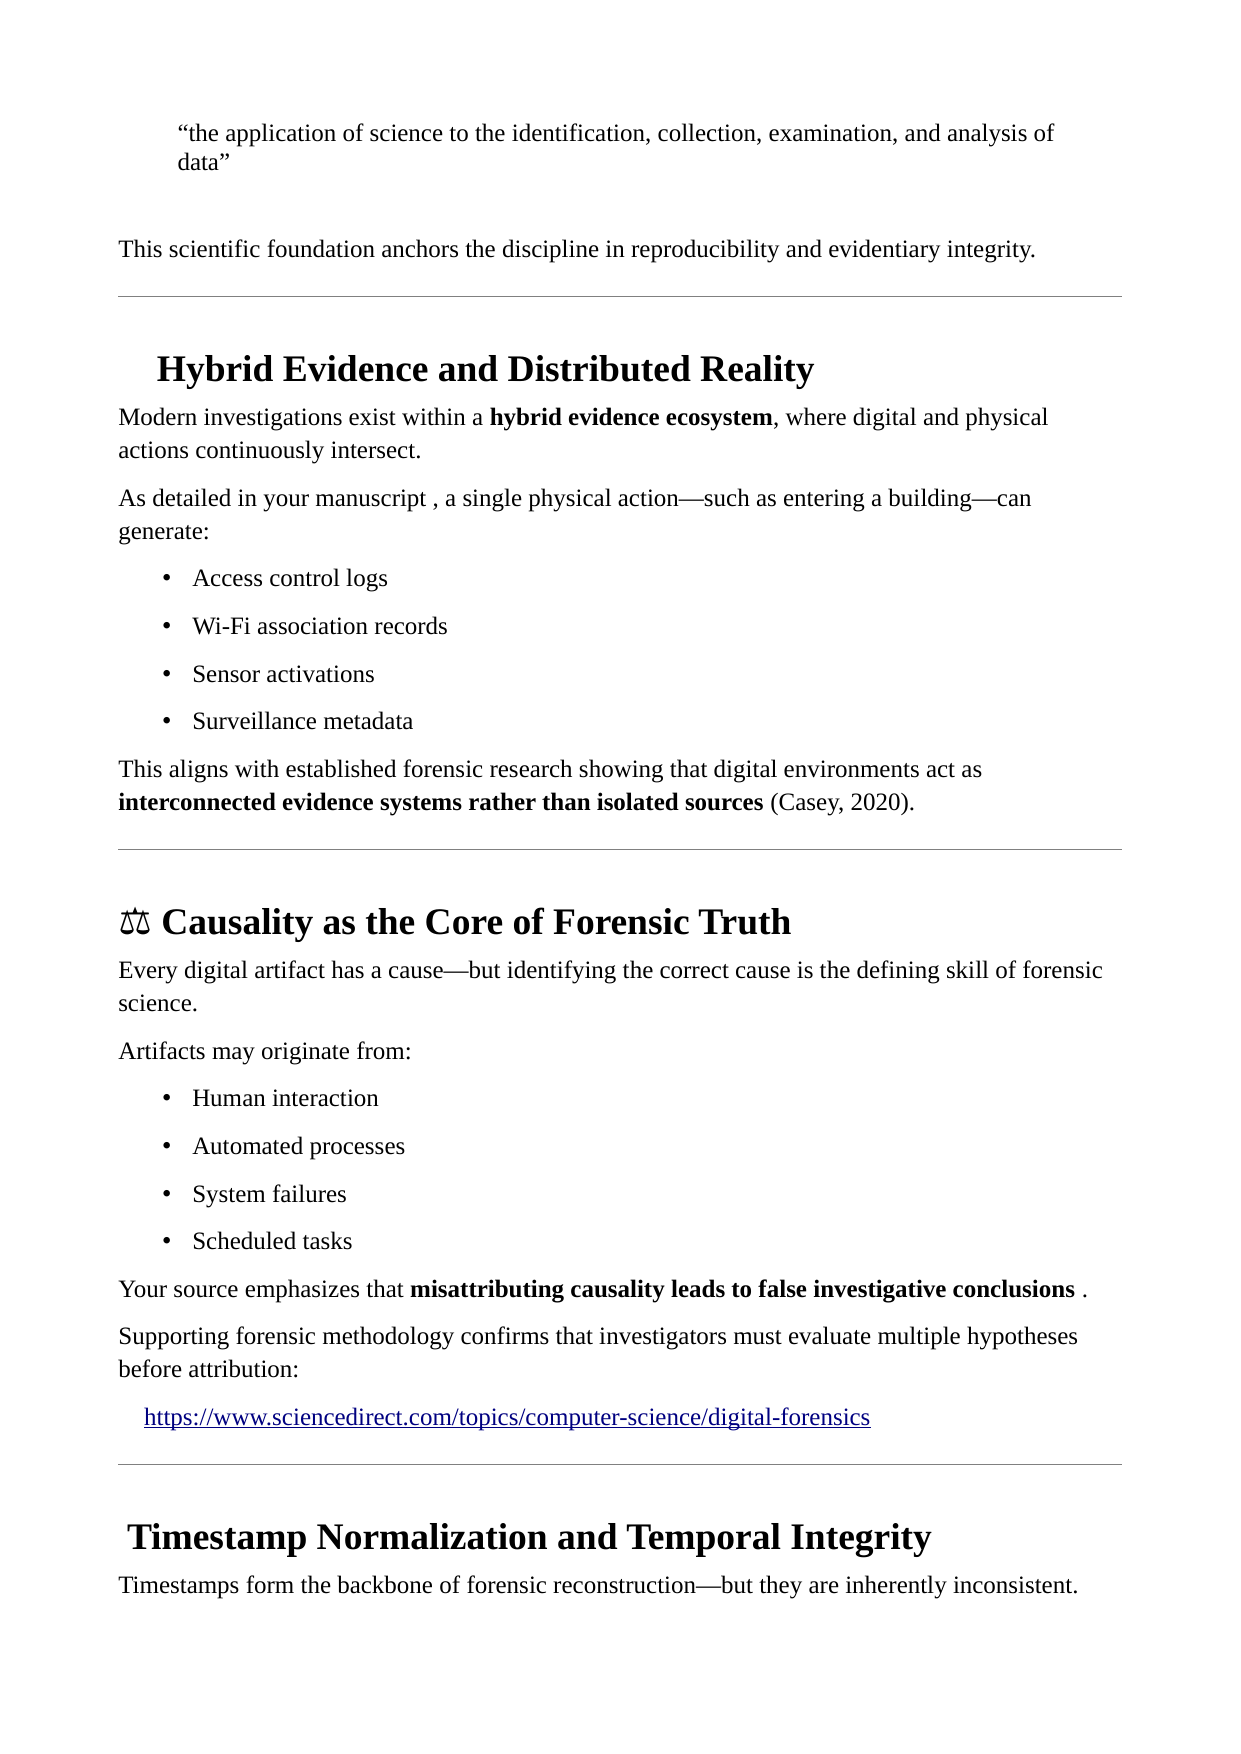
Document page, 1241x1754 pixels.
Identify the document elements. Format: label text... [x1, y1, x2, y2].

subtitle ⏱️ Timestamp Normalization and Temporal Integrity [118, 1515, 1122, 1558]
text Artifacts may originate from: [118, 1036, 1122, 1064]
text This aligns with established forensic research showing that digital environments act as interconnected evidence systems rather than isolated sources (Casey, 2020). [118, 754, 1122, 816]
text 🔗 https://www.sciencedirect.com/topics/computer-science/digital-forensics [118, 1402, 1122, 1431]
text Every digital artifact has a cause—but identifying the correct cause is the defining skill of forensic science. [118, 955, 1122, 1017]
list Surveillance metadata [162, 706, 1122, 735]
text This scientific foundation anchors the discipline in reproducibility and evidentiary integrity. [118, 234, 1122, 263]
list Wi-Fi association records [162, 611, 1122, 640]
text Timestamps form the backbone of forensic reconstruction—but they are inherently inconsistent. [118, 1570, 1122, 1599]
text Modern investigations exist within a hybrid evidence ecosystem, where digital and physical actions continuously intersect. [118, 402, 1122, 464]
text “the application of science to the identification, collection, examination, and analysis of data” 🔗 [177, 118, 1063, 204]
text Supporting forensic methodology confirms that investigators must evaluate multiple hypotheses before attribution: [118, 1321, 1122, 1383]
list System failures [162, 1179, 1122, 1207]
text Your source emphasizes that misattributing causality leads to false investigative conclusions . [118, 1274, 1122, 1303]
subtitle ⚖️ Causality as the Core of Forensic Truth [118, 899, 1122, 943]
list Access control logs [162, 563, 1122, 592]
list Automated processes [162, 1131, 1122, 1160]
list Scheduled tasks [162, 1226, 1122, 1255]
subtitle 🌐 Hybrid Evidence and Distributed Reality [118, 347, 1122, 390]
list Human interaction [162, 1083, 1122, 1112]
text As detailed in your manuscript , a single physical action—such as entering a building—can generate: [118, 483, 1122, 544]
list Sensor activations [162, 659, 1122, 687]
